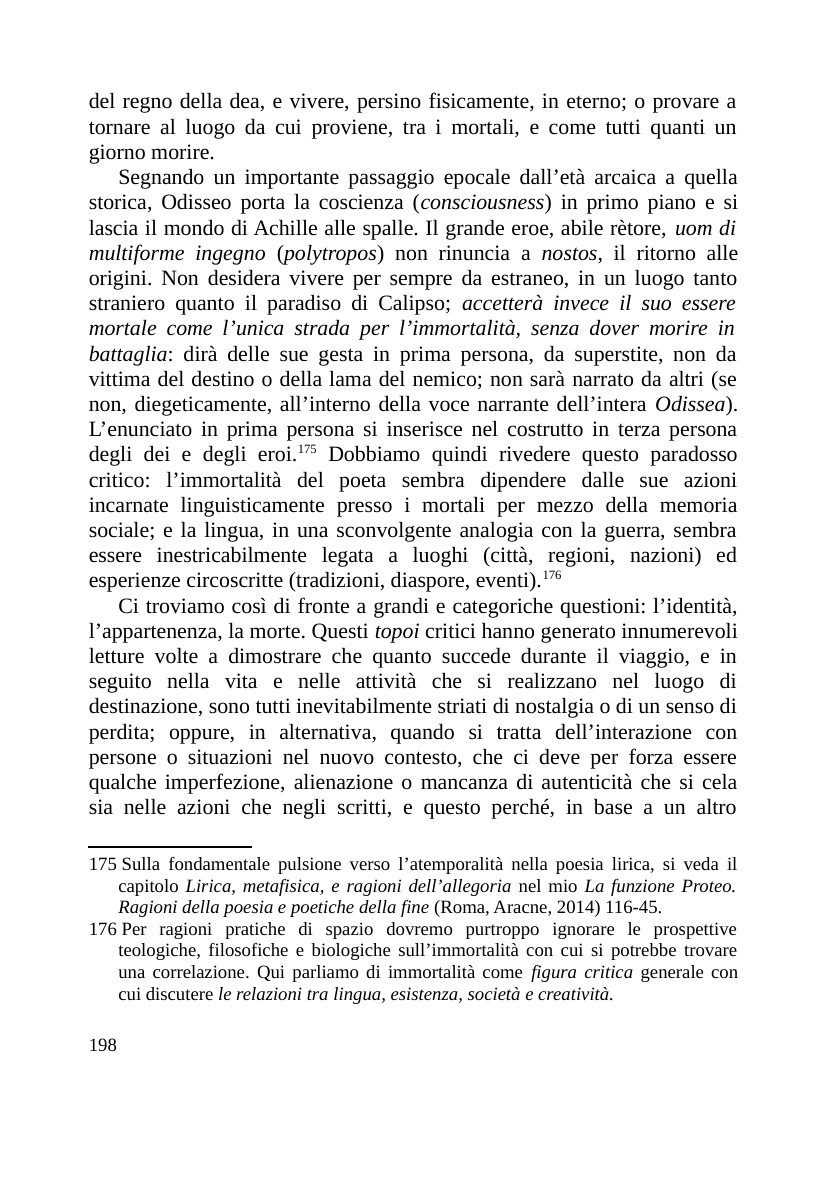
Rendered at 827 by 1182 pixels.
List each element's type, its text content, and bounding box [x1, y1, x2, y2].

text Sulla fondamentale pulsione verso l’atemporalità nella poesia lirica, si veda il capitolo Lirica, metafisica, e ragioni dell’allegoria nel mio La funzione Proteo. Ragioni della poesia e poetiche della fine (Roma, Aracne, 2014) 116-45. [88, 853, 738, 918]
text Ci troviamo così di fronte a grandi e categoriche questioni: l’identità, l’appartenenza, la morte. Questi topoi critici hanno generato innumerevoli letture volte a dimostrare che quanto succede durante il viaggio, e in seguito nella vita e nelle attività che si realizzano nel luogo di destinazione, sono tutti inevitabilmente striati di nostalgia o di un senso di perdita; oppure, in alternativa, quando si tratta dell’interazione con persone o situazioni nel nuovo contesto, che ci deve per forza essere qualche imperfezione, alienazione o mancanza di autenticità che si cela sia nelle azioni che negli scritti, e questo perché, in base a un altro [88, 593, 738, 819]
text Segnando un importante passaggio epocale dall’età arcaica a quella storica, Odisseo porta la coscienza (consciousness) in primo piano e si lascia il mondo di Achille alle spalle. Il grande eroe, abile rètore, uom di multiforme ingegno (polytropos) non rinuncia a nostos, il ritorno alle origini. Non desidera vivere per sempre da estraneo, in un luogo tanto straniero quanto il paradiso di Calipso; accetterà invece il suo essere mortale come l’unica strada per l’immortalità, senza dover morire in battaglia: dirà delle sue gesta in prima persona, da superstite, non da vittima del destino o della lama del nemico; non sarà narrato da altri (se non, diegeticamente, all’interno della voce narrante dell’intera Odissea). L’enunciato in prima persona si inserisce nel costrutto in terza persona degli dei e degli eroi. Dobbiamo quindi rivedere questo paradosso critico: l’immortalità del poeta sembra dipendere dalle sue azioni incarnate linguisticamente presso i mortali per mezzo della memoria sociale; e la lingua, in una sconvolgente analogia con la guerra, sembra essere inestricabilmente legata a luoghi (città, regioni, nazioni) ed esperienze circoscritte (tradizioni, diaspore, eventi). [88, 164, 738, 593]
text del regno della dea, e vivere, persino fisicamente, in eterno; o provare a tornare al luogo da cui proviene, tra i mortali, e come tutti quanti un giorno morire. [88, 88, 738, 164]
text Per ragioni pratiche di spazio dovremo purtroppo ignorare le prospettive teologiche, filosofiche e biologiche sull’immortalità con cui si potrebbe trovare una correlazione. Qui parliamo di immortalità come figura critica generale con cui discutere le relazioni tra lingua, esistenza, società e creatività. [88, 918, 738, 1004]
